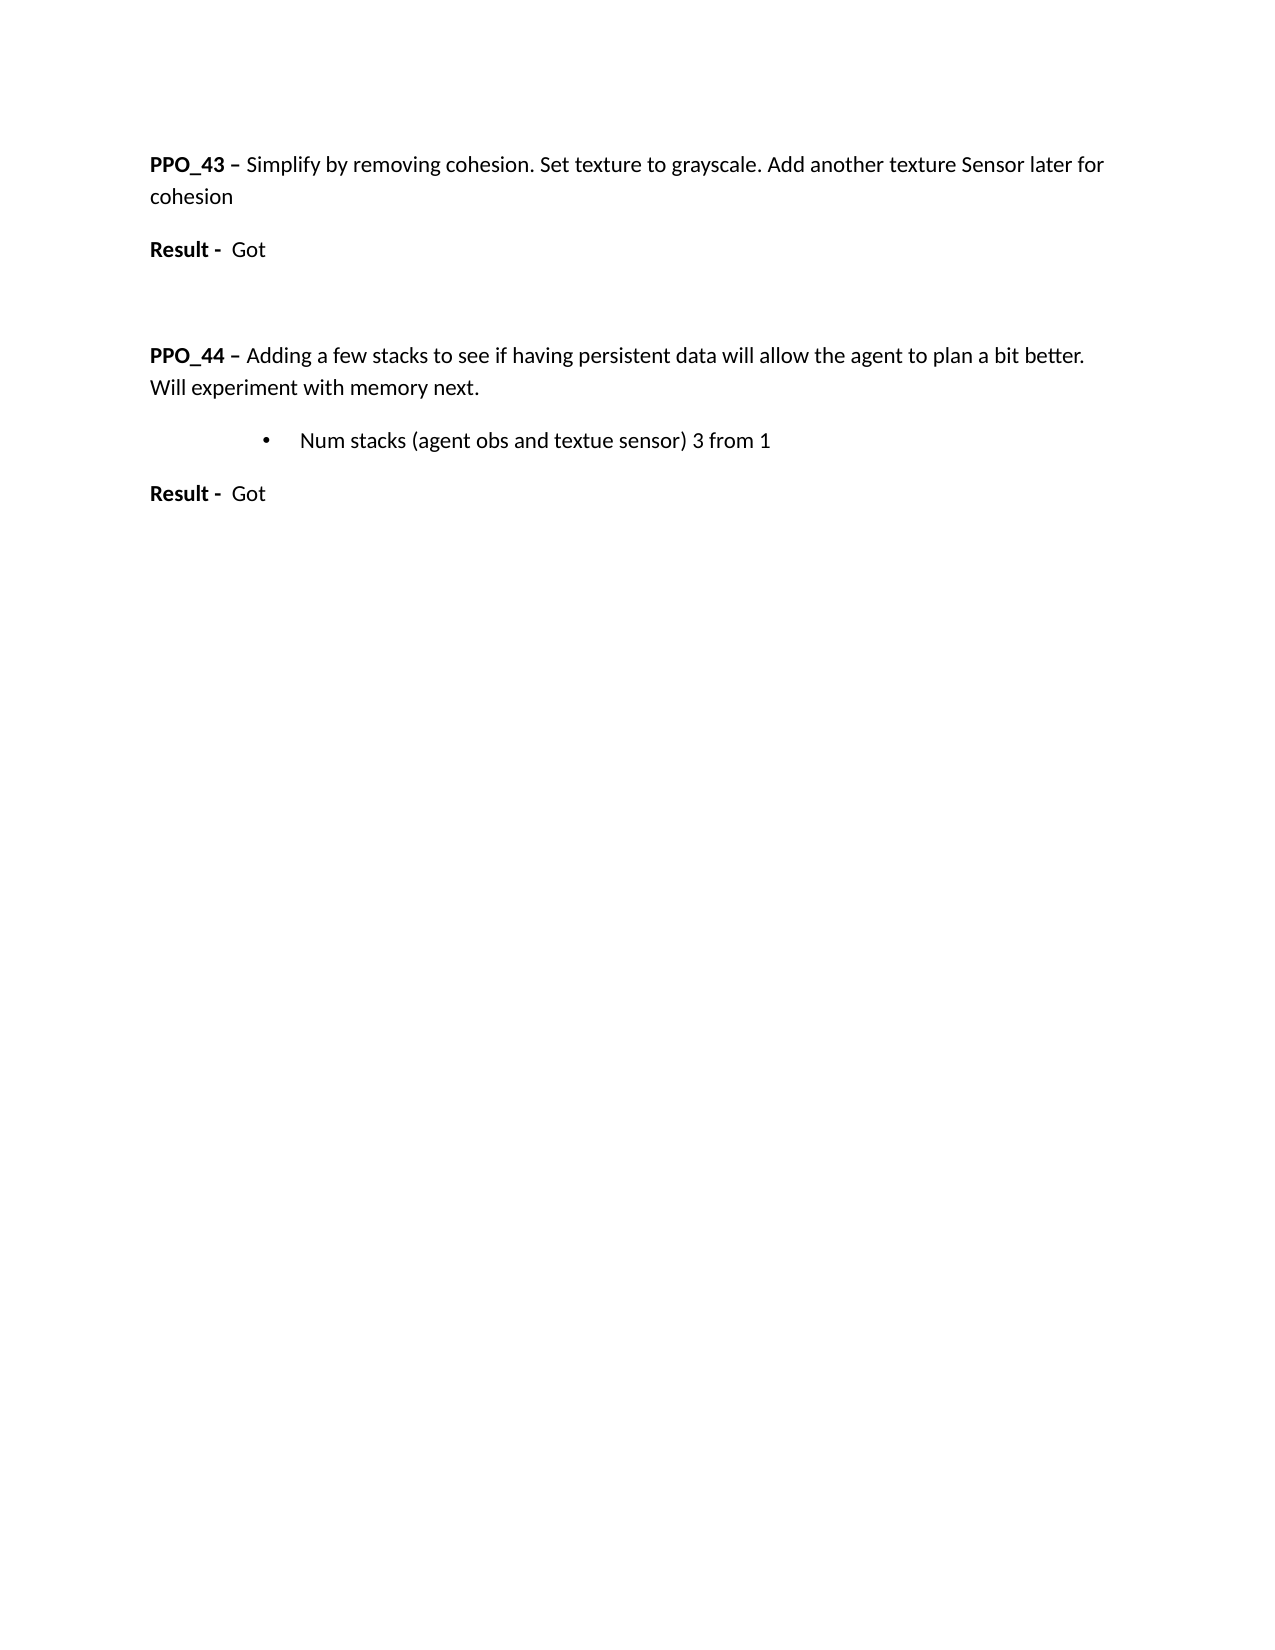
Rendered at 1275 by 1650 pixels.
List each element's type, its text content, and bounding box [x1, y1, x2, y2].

text PPO_44 – Adding a few stacks to see if having persistent data will allow the agent to plan a bit better. Will experiment with memory next. [150, 341, 1125, 401]
text PPO_43 – Simplify by removing cohesion. Set texture to grayscale. Add another texture Sensor later for cohesion [150, 150, 1125, 210]
text Result - Got [150, 235, 1125, 263]
list Num stacks (agent obs and textue sensor) 3 from 1 [262, 426, 1125, 454]
text Result - Got [150, 479, 1125, 507]
